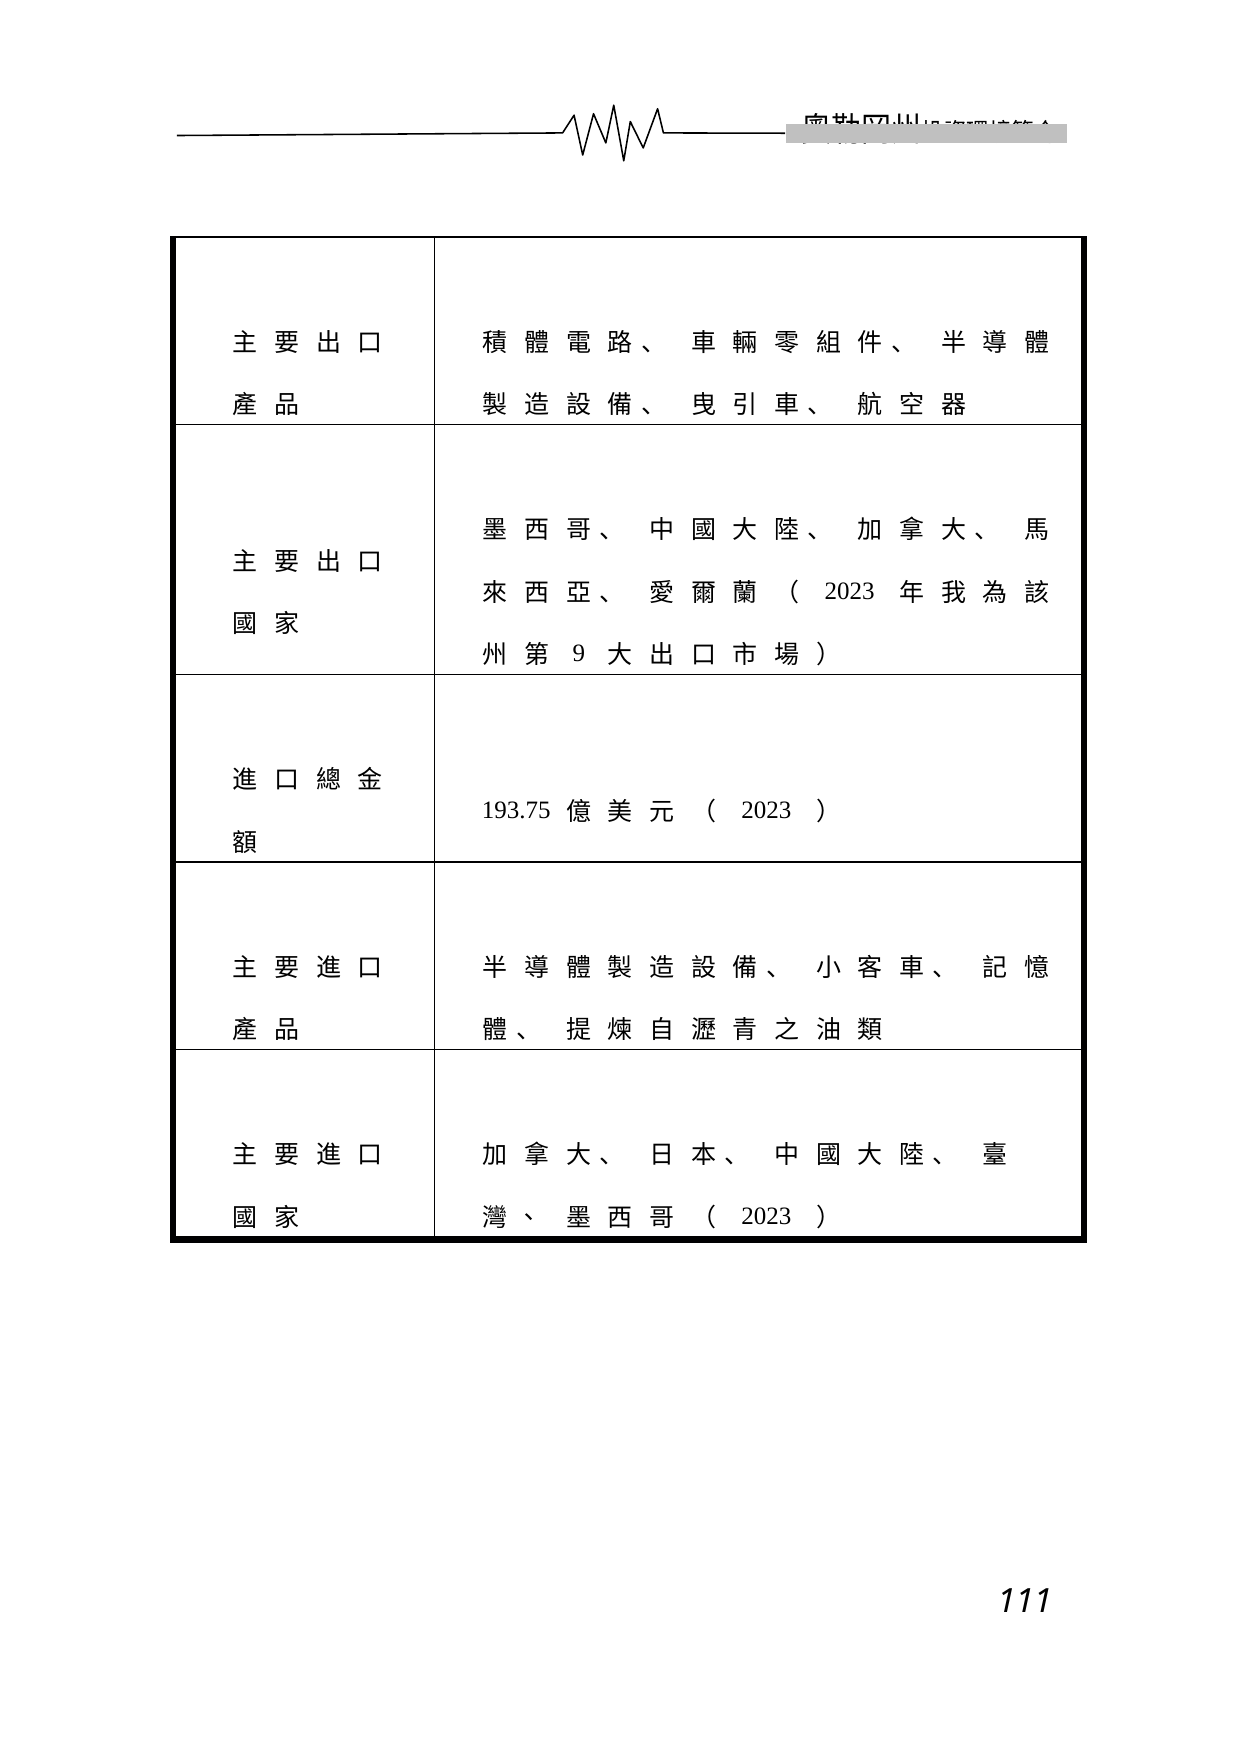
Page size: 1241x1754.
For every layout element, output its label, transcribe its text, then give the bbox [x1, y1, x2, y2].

table_cell 主要進口國家 [176, 1050, 434, 1236]
table_cell 193.75億美元（2023） [435, 675, 1081, 861]
table_cell 墨西哥、中國大陸、加拿大、馬來西亞、愛爾蘭（2023年我為該州第9大出口市場） [435, 425, 1081, 674]
table_cell 加拿大、日本、中國大陸、臺灣、墨西哥（2023） [435, 1050, 1081, 1236]
table_cell 主要出口產品 [176, 238, 434, 424]
table_cell 主要進口產品 [176, 863, 434, 1049]
table_cell 半導體製造設備、小客車、記憶體、提煉自瀝青之油類 [435, 863, 1081, 1049]
table_cell 積體電路、車輛零組件、半導體製造設備、曳引車、航空器 [435, 238, 1081, 424]
table_cell 主要出口國家 [176, 425, 434, 674]
table_cell 進口總金額 [176, 675, 434, 861]
